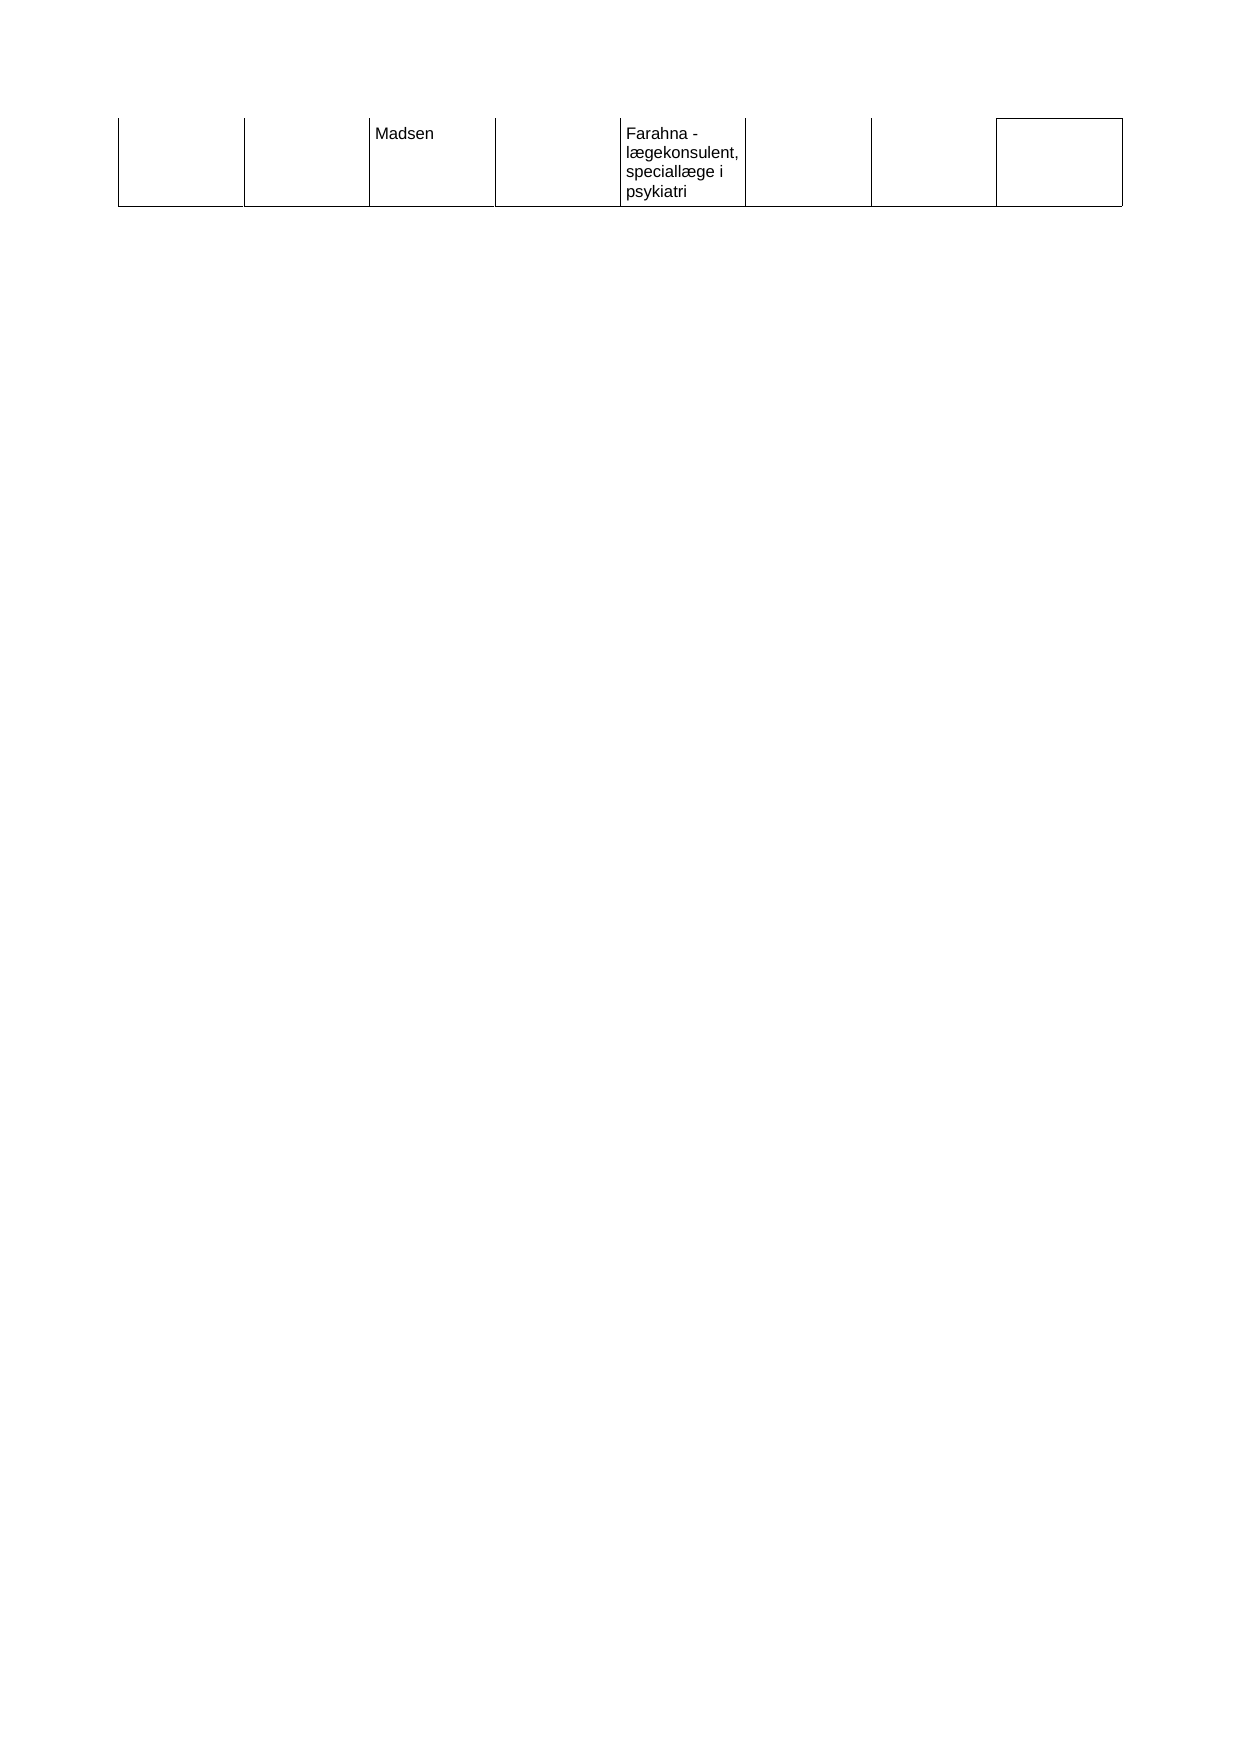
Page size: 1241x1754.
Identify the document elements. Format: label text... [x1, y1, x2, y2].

table_cell [997, 119, 1122, 206]
table_cell [746, 118, 871, 206]
table_cell [872, 118, 996, 206]
table_cell [496, 118, 620, 206]
table_cell [119, 118, 243, 206]
table_cell Madsen [370, 118, 494, 206]
table_cell Farahna - lægekonsulent, speciallæge i psykiatri [621, 118, 745, 206]
table_cell [245, 118, 369, 206]
